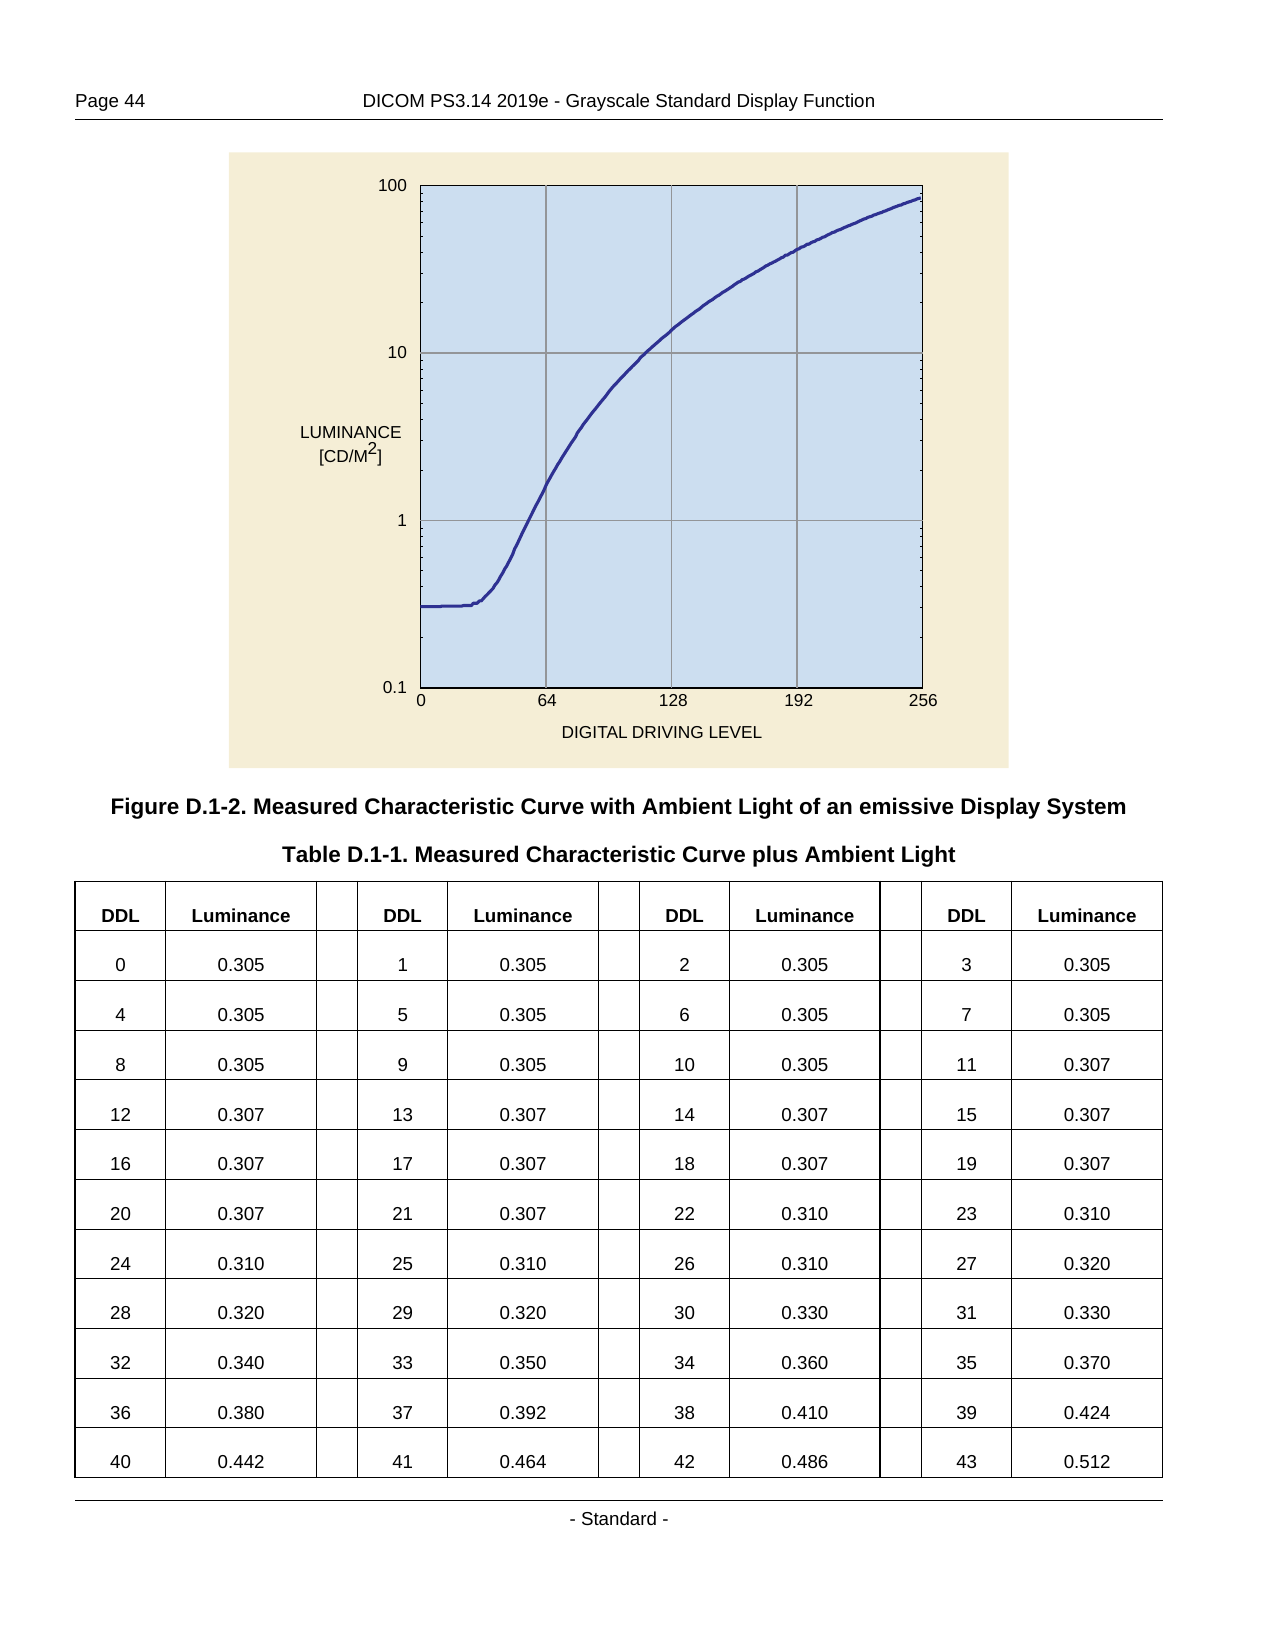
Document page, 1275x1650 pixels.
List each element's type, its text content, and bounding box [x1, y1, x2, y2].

table_cell 6 [640, 981, 729, 1030]
table_cell 0 [76, 931, 165, 980]
table_cell 12 [76, 1080, 165, 1129]
table_header Luminance [1012, 882, 1162, 930]
table_cell 11 [922, 1031, 1011, 1079]
table_cell 40 [76, 1428, 165, 1477]
table_cell [599, 1329, 639, 1377]
table_cell 43 [922, 1428, 1011, 1477]
table_cell 27 [922, 1230, 1011, 1278]
table_cell [317, 981, 357, 1030]
table_cell 0.310 [730, 1230, 879, 1278]
table_cell [881, 1428, 921, 1477]
table_cell 32 [76, 1329, 165, 1377]
table_cell 0.307 [166, 1180, 316, 1228]
table_cell 0.424 [1012, 1379, 1162, 1427]
table_cell [599, 1279, 639, 1328]
table_cell [317, 1031, 357, 1079]
table_cell [881, 1130, 921, 1179]
table_cell 0.305 [1012, 931, 1162, 980]
table_cell 17 [358, 1130, 447, 1179]
table_cell 22 [640, 1180, 729, 1228]
table_cell 0.305 [1012, 981, 1162, 1030]
table_cell [317, 931, 357, 980]
table_cell 37 [358, 1379, 447, 1427]
table_cell 0.305 [166, 931, 316, 980]
table_cell 16 [76, 1130, 165, 1179]
table_cell 0.305 [166, 981, 316, 1030]
table_header DDL [358, 882, 447, 930]
table_cell 0.307 [166, 1130, 316, 1179]
table_cell 0.320 [166, 1279, 316, 1328]
table_cell 39 [922, 1379, 1011, 1427]
table_cell 0.320 [448, 1279, 598, 1328]
table_cell 35 [922, 1329, 1011, 1377]
table_header [317, 882, 357, 930]
table_cell 0.305 [730, 931, 879, 980]
table_cell 0.307 [1012, 1080, 1162, 1129]
table_cell 0.305 [448, 1031, 598, 1079]
table_cell 0.512 [1012, 1428, 1162, 1477]
table_cell 21 [358, 1180, 447, 1228]
table_cell 0.486 [730, 1428, 879, 1477]
table_cell [599, 1379, 639, 1427]
table_header DDL [76, 882, 165, 930]
table_cell 0.305 [166, 1031, 316, 1079]
table_cell 4 [76, 981, 165, 1030]
table_cell 0.305 [448, 931, 598, 980]
table_cell 0.330 [730, 1279, 879, 1328]
table_cell 0.307 [730, 1080, 879, 1129]
table_cell 0.410 [730, 1379, 879, 1427]
table_cell [317, 1130, 357, 1179]
table_cell 9 [358, 1031, 447, 1079]
table_cell 0.307 [1012, 1031, 1162, 1079]
table_cell 0.310 [448, 1230, 598, 1278]
table_cell 3 [922, 931, 1011, 980]
table_cell [317, 1279, 357, 1328]
table_cell 0.307 [448, 1130, 598, 1179]
table_cell 0.307 [730, 1130, 879, 1179]
table_cell 0.442 [166, 1428, 316, 1477]
table_cell 29 [358, 1279, 447, 1328]
table_cell 31 [922, 1279, 1011, 1328]
table_cell 38 [640, 1379, 729, 1427]
table_header DDL [922, 882, 1011, 930]
table_cell 19 [922, 1130, 1011, 1179]
table_header DDL [640, 882, 729, 930]
table_cell 8 [76, 1031, 165, 1079]
table_header Luminance [448, 882, 598, 930]
table_cell 23 [922, 1180, 1011, 1228]
table_cell [881, 1379, 921, 1427]
table_cell [317, 1379, 357, 1427]
table_cell [881, 1329, 921, 1377]
table_cell 28 [76, 1279, 165, 1328]
table_cell 25 [358, 1230, 447, 1278]
table_cell 0.370 [1012, 1329, 1162, 1377]
table_header [599, 882, 639, 930]
text Table D.1-1. Measured Characteristic Curve plus Ambient Light [75, 841, 1162, 867]
table_cell [599, 981, 639, 1030]
table_cell [317, 1230, 357, 1278]
table_cell 41 [358, 1428, 447, 1477]
table_cell [317, 1329, 357, 1377]
table_cell 0.350 [448, 1329, 598, 1377]
table_cell 10 [640, 1031, 729, 1079]
table_cell [599, 1428, 639, 1477]
table_cell [881, 1279, 921, 1328]
table_cell [599, 1130, 639, 1179]
table_cell 0.305 [730, 1031, 879, 1079]
table_cell 5 [358, 981, 447, 1030]
table_cell 0.307 [448, 1080, 598, 1129]
table_cell 15 [922, 1080, 1011, 1129]
text Figure D.1-2. Measured Characteristic Curve with Ambient Light of an emissive Display System [75, 793, 1162, 819]
table_cell 13 [358, 1080, 447, 1129]
table_cell 0.340 [166, 1329, 316, 1377]
table_cell 0.307 [448, 1180, 598, 1228]
table_cell [599, 1180, 639, 1228]
table_cell 0.392 [448, 1379, 598, 1427]
table_cell 7 [922, 981, 1011, 1030]
table_cell [881, 931, 921, 980]
table_cell 0.360 [730, 1329, 879, 1377]
table_cell [599, 931, 639, 980]
table_cell 30 [640, 1279, 729, 1328]
table_header Luminance [166, 882, 316, 930]
table_cell 0.330 [1012, 1279, 1162, 1328]
table_cell 20 [76, 1180, 165, 1228]
table_cell 26 [640, 1230, 729, 1278]
table_cell 1 [358, 931, 447, 980]
table_cell [599, 1031, 639, 1079]
table_cell 0.305 [448, 981, 598, 1030]
table_cell 0.310 [730, 1180, 879, 1228]
table_cell 0.310 [166, 1230, 316, 1278]
table_cell [881, 1031, 921, 1079]
table_cell 18 [640, 1130, 729, 1179]
table_cell [599, 1080, 639, 1129]
table_cell 14 [640, 1080, 729, 1129]
table_cell 33 [358, 1329, 447, 1377]
table_cell 0.307 [166, 1080, 316, 1129]
table_cell 0.380 [166, 1379, 316, 1427]
table_cell [317, 1080, 357, 1129]
table_cell [599, 1230, 639, 1278]
table_cell 0.310 [1012, 1180, 1162, 1228]
table_header [881, 882, 921, 930]
table_cell [881, 981, 921, 1030]
table_cell [317, 1428, 357, 1477]
table_cell [881, 1230, 921, 1278]
table_cell 42 [640, 1428, 729, 1477]
table_cell 2 [640, 931, 729, 980]
table_cell [317, 1180, 357, 1228]
table_cell 0.464 [448, 1428, 598, 1477]
table_cell 0.320 [1012, 1230, 1162, 1278]
table_cell [881, 1080, 921, 1129]
table_cell 36 [76, 1379, 165, 1427]
table_cell [881, 1180, 921, 1228]
table_cell 0.305 [730, 981, 879, 1030]
table_cell 24 [76, 1230, 165, 1278]
table_header Luminance [730, 882, 879, 930]
table_cell 34 [640, 1329, 729, 1377]
table_cell 0.307 [1012, 1130, 1162, 1179]
